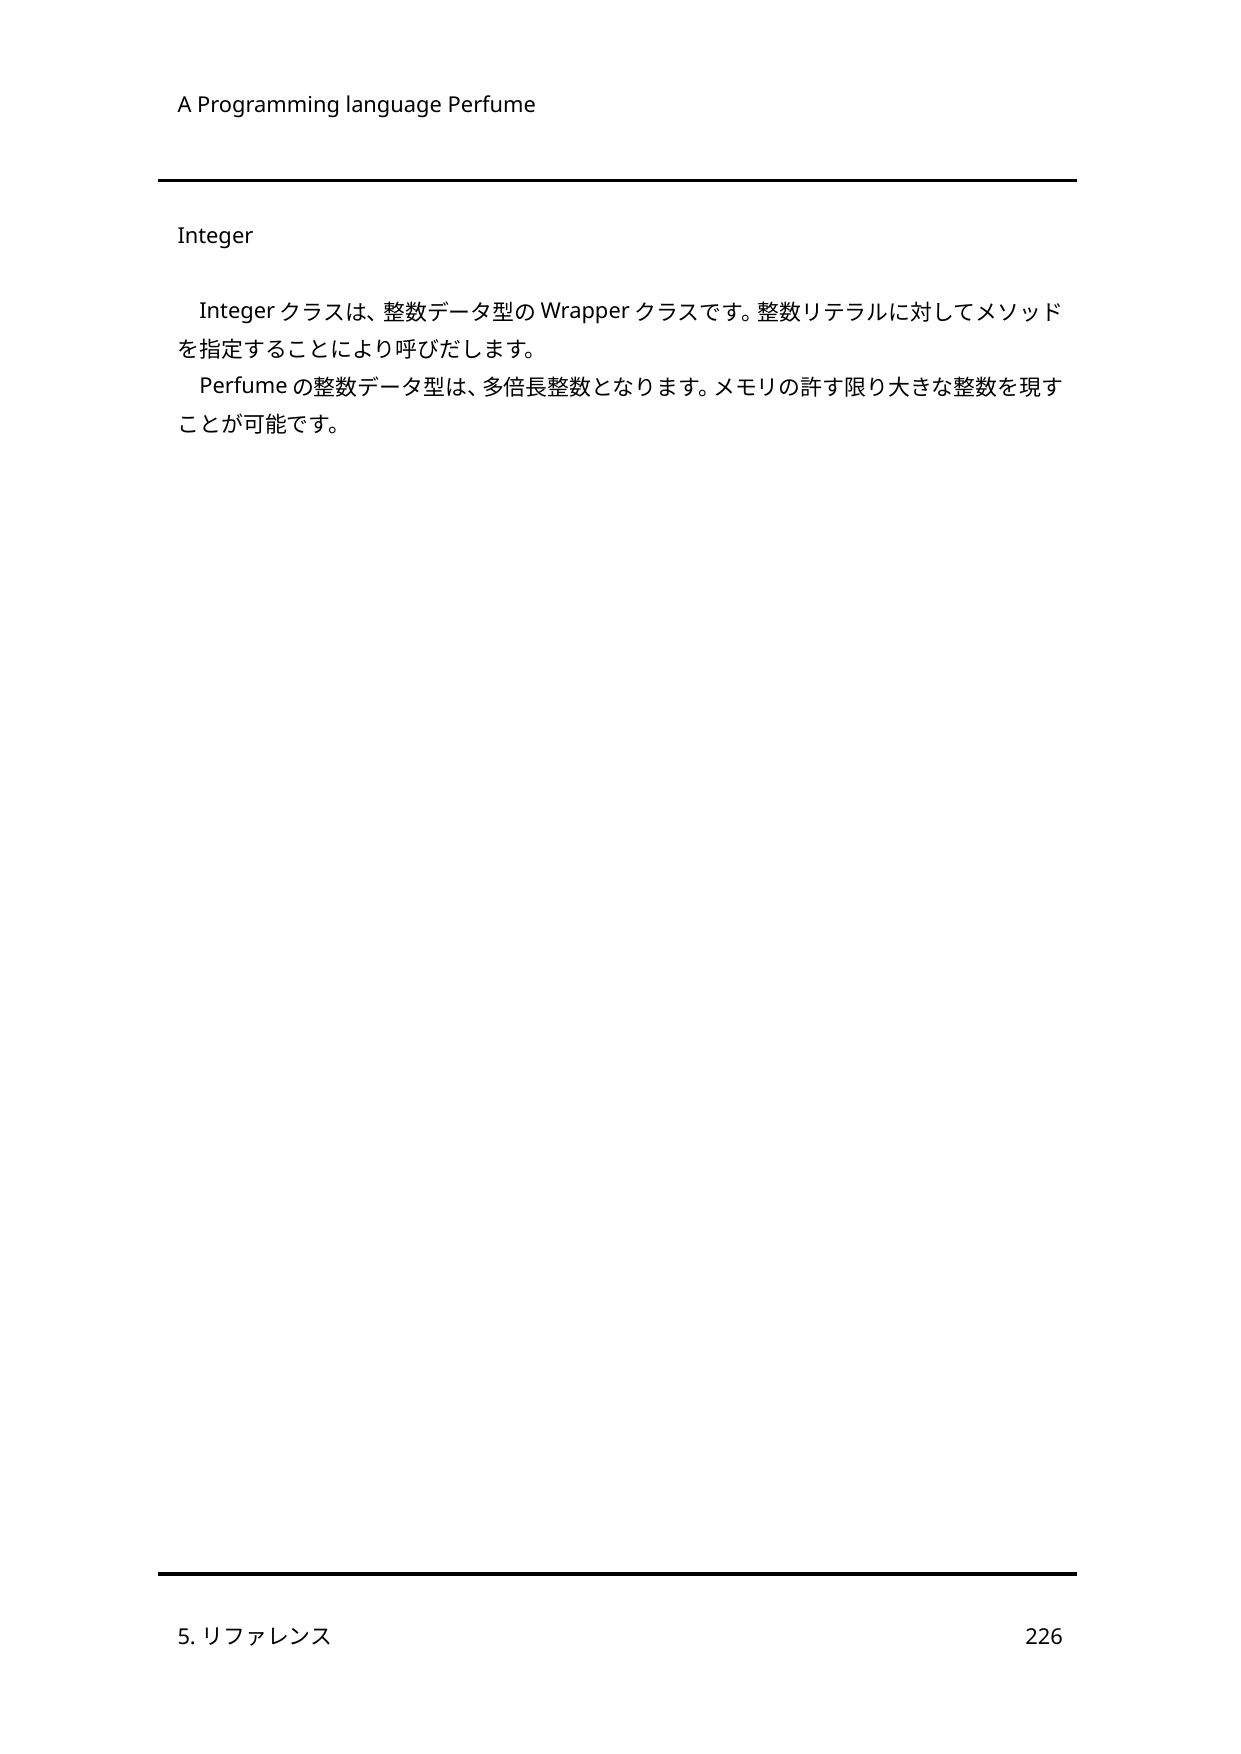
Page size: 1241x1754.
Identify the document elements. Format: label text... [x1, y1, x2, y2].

text Perfumeの整数データ型は、多倍長整数となります。メモリの許す限り大きな整数を現すことが可能です。 [177, 367, 1063, 442]
subtitle Integer [177, 217, 1063, 254]
text Integerクラスは、整数データ型のWrapperクラスです。整数リテラルに対してメソッドを指定することにより呼びだします。 [177, 292, 1063, 367]
